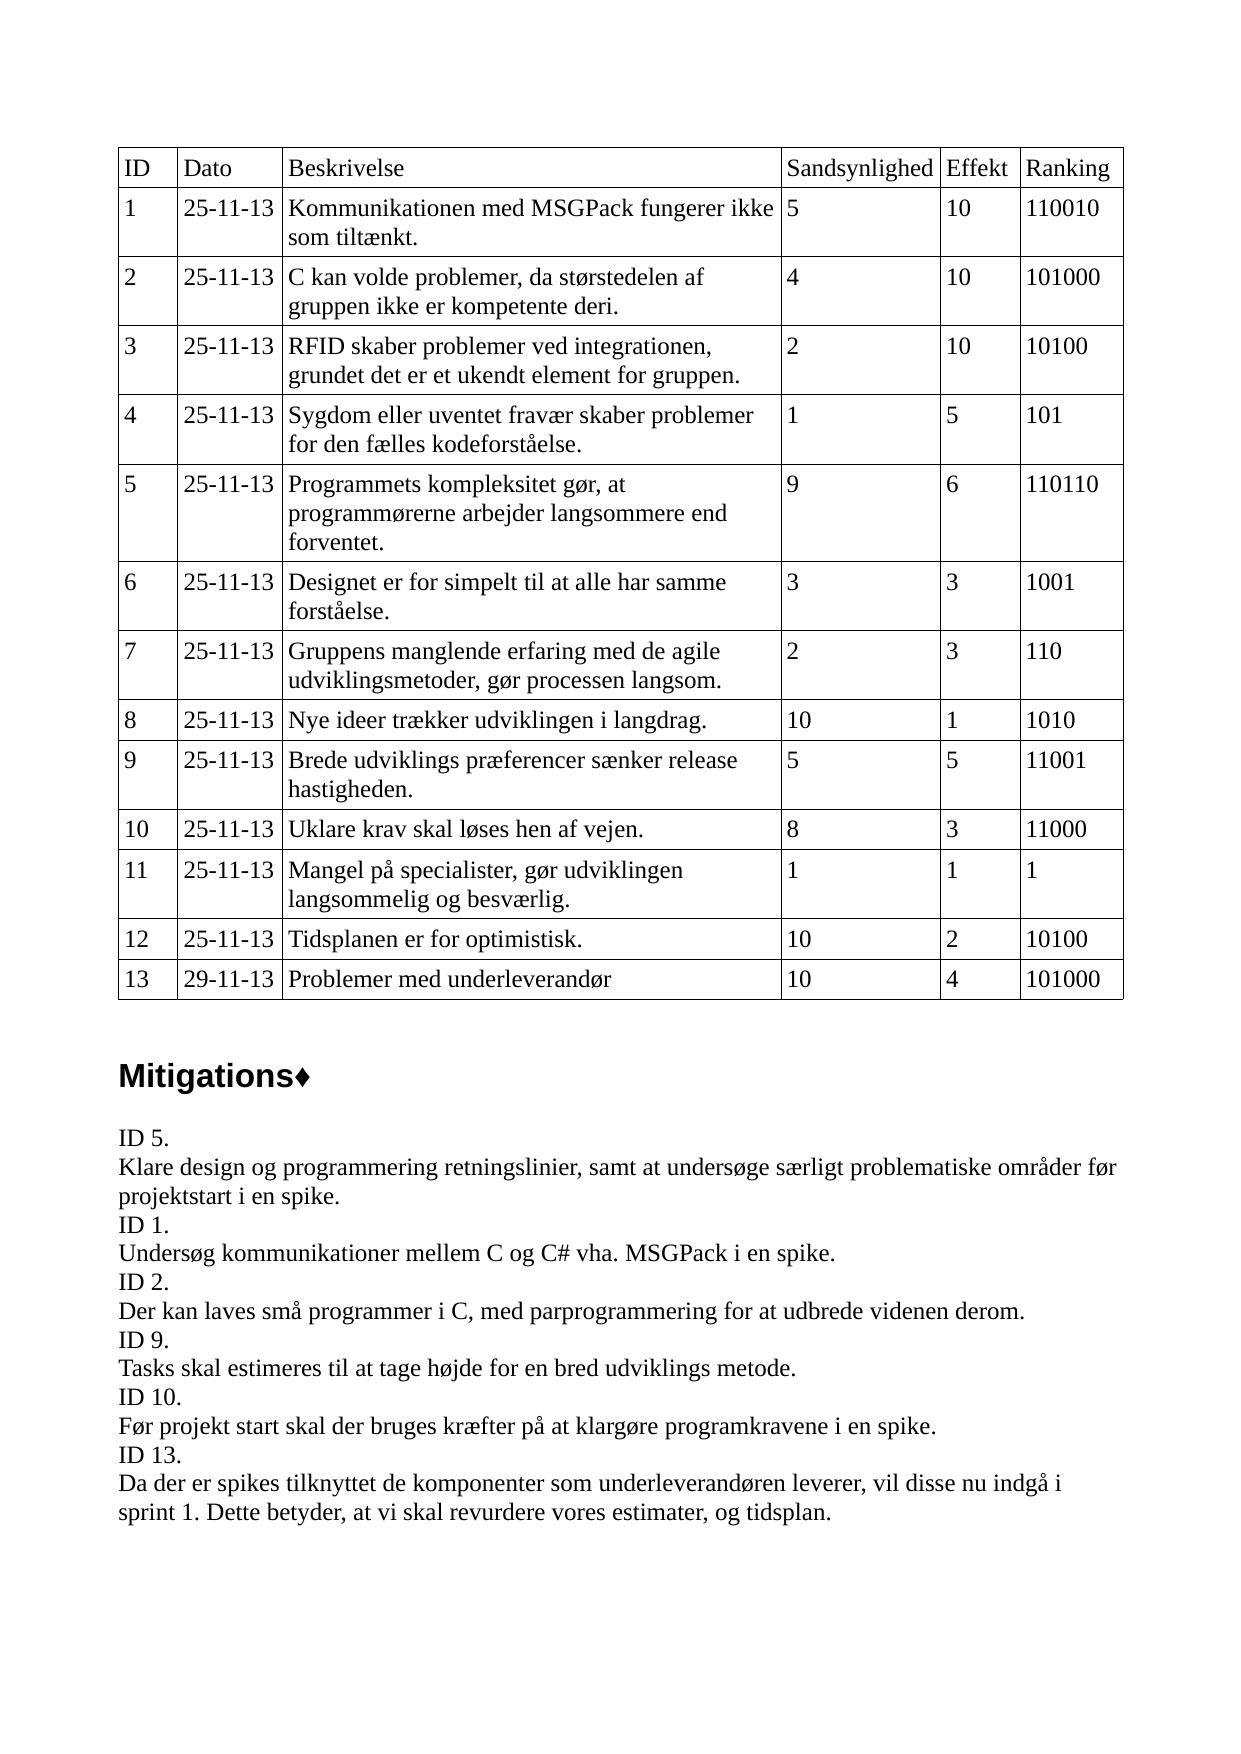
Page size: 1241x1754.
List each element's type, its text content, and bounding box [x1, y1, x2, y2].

table_cell 5 [941, 741, 1020, 809]
table_header Ranking [1021, 148, 1123, 187]
text Undersøg kommunikationer mellem C og C# vha. MSGPack i en spike. [118, 1238, 1122, 1267]
table_cell 4 [119, 395, 177, 463]
text Da der er spikes tilknyttet de komponenter som underleverandøren leverer, vil disse nu indgå i sprint 1. Dette betyder, at vi skal revurdere vores estimater, og tidsplan. [118, 1468, 1122, 1526]
table_cell 10 [782, 919, 940, 958]
table_cell 2 [782, 326, 940, 394]
table_cell Brede udviklings præferencer sænker release hastigheden. [283, 741, 781, 809]
table_cell 25-11-13 [178, 395, 282, 463]
table_header Dato [178, 148, 282, 187]
table_cell 1 [1021, 850, 1123, 918]
table_cell 25-11-13 [178, 465, 282, 561]
text Før projekt start skal der bruges kræfter på at klargøre programkravene i en spike. [118, 1411, 1122, 1440]
table_header Beskrivelse [283, 148, 781, 187]
table_header Sandsynlighed [782, 148, 940, 187]
table_cell 25-11-13 [178, 919, 282, 958]
table_cell 8 [782, 810, 940, 849]
table_cell 10 [782, 700, 940, 740]
table_cell 5 [782, 741, 940, 809]
table_cell 13 [119, 960, 177, 999]
table_cell 2 [941, 919, 1020, 958]
table_header ID [119, 148, 177, 187]
table_cell Nye ideer trækker udviklingen i langdrag. [283, 700, 781, 740]
table_cell 25-11-13 [178, 257, 282, 325]
table_cell 25-11-13 [178, 562, 282, 630]
table_cell 7 [119, 631, 177, 699]
table_cell 3 [119, 326, 177, 394]
text ID 13. [118, 1440, 1122, 1468]
table_cell 10 [119, 810, 177, 849]
table_cell 3 [941, 810, 1020, 849]
table_cell 1 [941, 700, 1020, 740]
table_cell 101000 [1021, 257, 1123, 325]
table_cell 5 [782, 188, 940, 256]
table_cell 10 [941, 188, 1020, 256]
table_cell 10 [782, 960, 940, 999]
table_cell Mangel på specialister, gør udviklingen langsommelig og besværlig. [283, 850, 781, 918]
table_cell 1010 [1021, 700, 1123, 740]
text ID 1. [118, 1210, 1122, 1238]
table_cell 3 [782, 562, 940, 630]
table_cell 6 [941, 465, 1020, 561]
table_cell Uklare krav skal løses hen af vejen. [283, 810, 781, 849]
table_cell 25-11-13 [178, 810, 282, 849]
table_cell 10 [941, 326, 1020, 394]
table_cell 12 [119, 919, 177, 958]
table_cell 25-11-13 [178, 326, 282, 394]
table_cell 110110 [1021, 465, 1123, 561]
table_cell 25-11-13 [178, 850, 282, 918]
table_cell 25-11-13 [178, 188, 282, 256]
table_cell 110010 [1021, 188, 1123, 256]
text ID 10. [118, 1382, 1122, 1411]
text Klare design og programmering retningslinier, samt at undersøge særligt problematiske områder før projektstart i en spike. [118, 1152, 1122, 1210]
table_cell 6 [119, 562, 177, 630]
table_cell 1 [782, 850, 940, 918]
table_cell Tidsplanen er for optimistisk. [283, 919, 781, 958]
table_cell Problemer med underleverandør [283, 960, 781, 999]
table_cell 9 [119, 741, 177, 809]
table_cell 2 [782, 631, 940, 699]
table_cell 3 [941, 562, 1020, 630]
table_cell 1 [782, 395, 940, 463]
table_cell Programmets kompleksitet gør, at programmørerne arbejder langsommere end forventet. [283, 465, 781, 561]
table_cell 11000 [1021, 810, 1123, 849]
table_cell 110 [1021, 631, 1123, 699]
table_cell 25-11-13 [178, 700, 282, 740]
table_cell Gruppens manglende erfaring med de agile udviklingsmetoder, gør processen langsom. [283, 631, 781, 699]
text ID 2. [118, 1267, 1122, 1296]
text Der kan laves små programmer i C, med parprogrammering for at udbrede videnen derom. [118, 1296, 1122, 1325]
table_cell 3 [941, 631, 1020, 699]
table_cell C kan volde problemer, da størstedelen af gruppen ikke er kompetente deri. [283, 257, 781, 325]
table_cell RFID skaber problemer ved integrationen, grundet det er et ukendt element for gruppen. [283, 326, 781, 394]
table_cell 101 [1021, 395, 1123, 463]
table_cell 101000 [1021, 960, 1123, 999]
table_cell 1 [941, 850, 1020, 918]
table_cell Kommunikationen med MSGPack fungerer ikke som tiltænkt. [283, 188, 781, 256]
table_cell 25-11-13 [178, 631, 282, 699]
text ID 9. [118, 1325, 1122, 1353]
table_cell 8 [119, 700, 177, 740]
table_cell 11001 [1021, 741, 1123, 809]
table_cell 1001 [1021, 562, 1123, 630]
table_cell 9 [782, 465, 940, 561]
table_cell 4 [941, 960, 1020, 999]
table_cell 4 [782, 257, 940, 325]
table_cell 10100 [1021, 326, 1123, 394]
table_cell 25-11-13 [178, 741, 282, 809]
table_cell 5 [941, 395, 1020, 463]
table_cell 5 [119, 465, 177, 561]
text Tasks skal estimeres til at tage højde for en bred udviklings metode. [118, 1353, 1122, 1382]
table_cell 11 [119, 850, 177, 918]
table_cell 10 [941, 257, 1020, 325]
text Mitigations♦ [118, 1056, 1122, 1095]
table_header Effekt [941, 148, 1020, 187]
table_cell 2 [119, 257, 177, 325]
text ID 5. [118, 1123, 1122, 1152]
table_cell Designet er for simpelt til at alle har samme forståelse. [283, 562, 781, 630]
table_cell Sygdom eller uventet fravær skaber problemer for den fælles kodeforståelse. [283, 395, 781, 463]
table_cell 29-11-13 [178, 960, 282, 999]
table_cell 10100 [1021, 919, 1123, 958]
table_cell 1 [119, 188, 177, 256]
